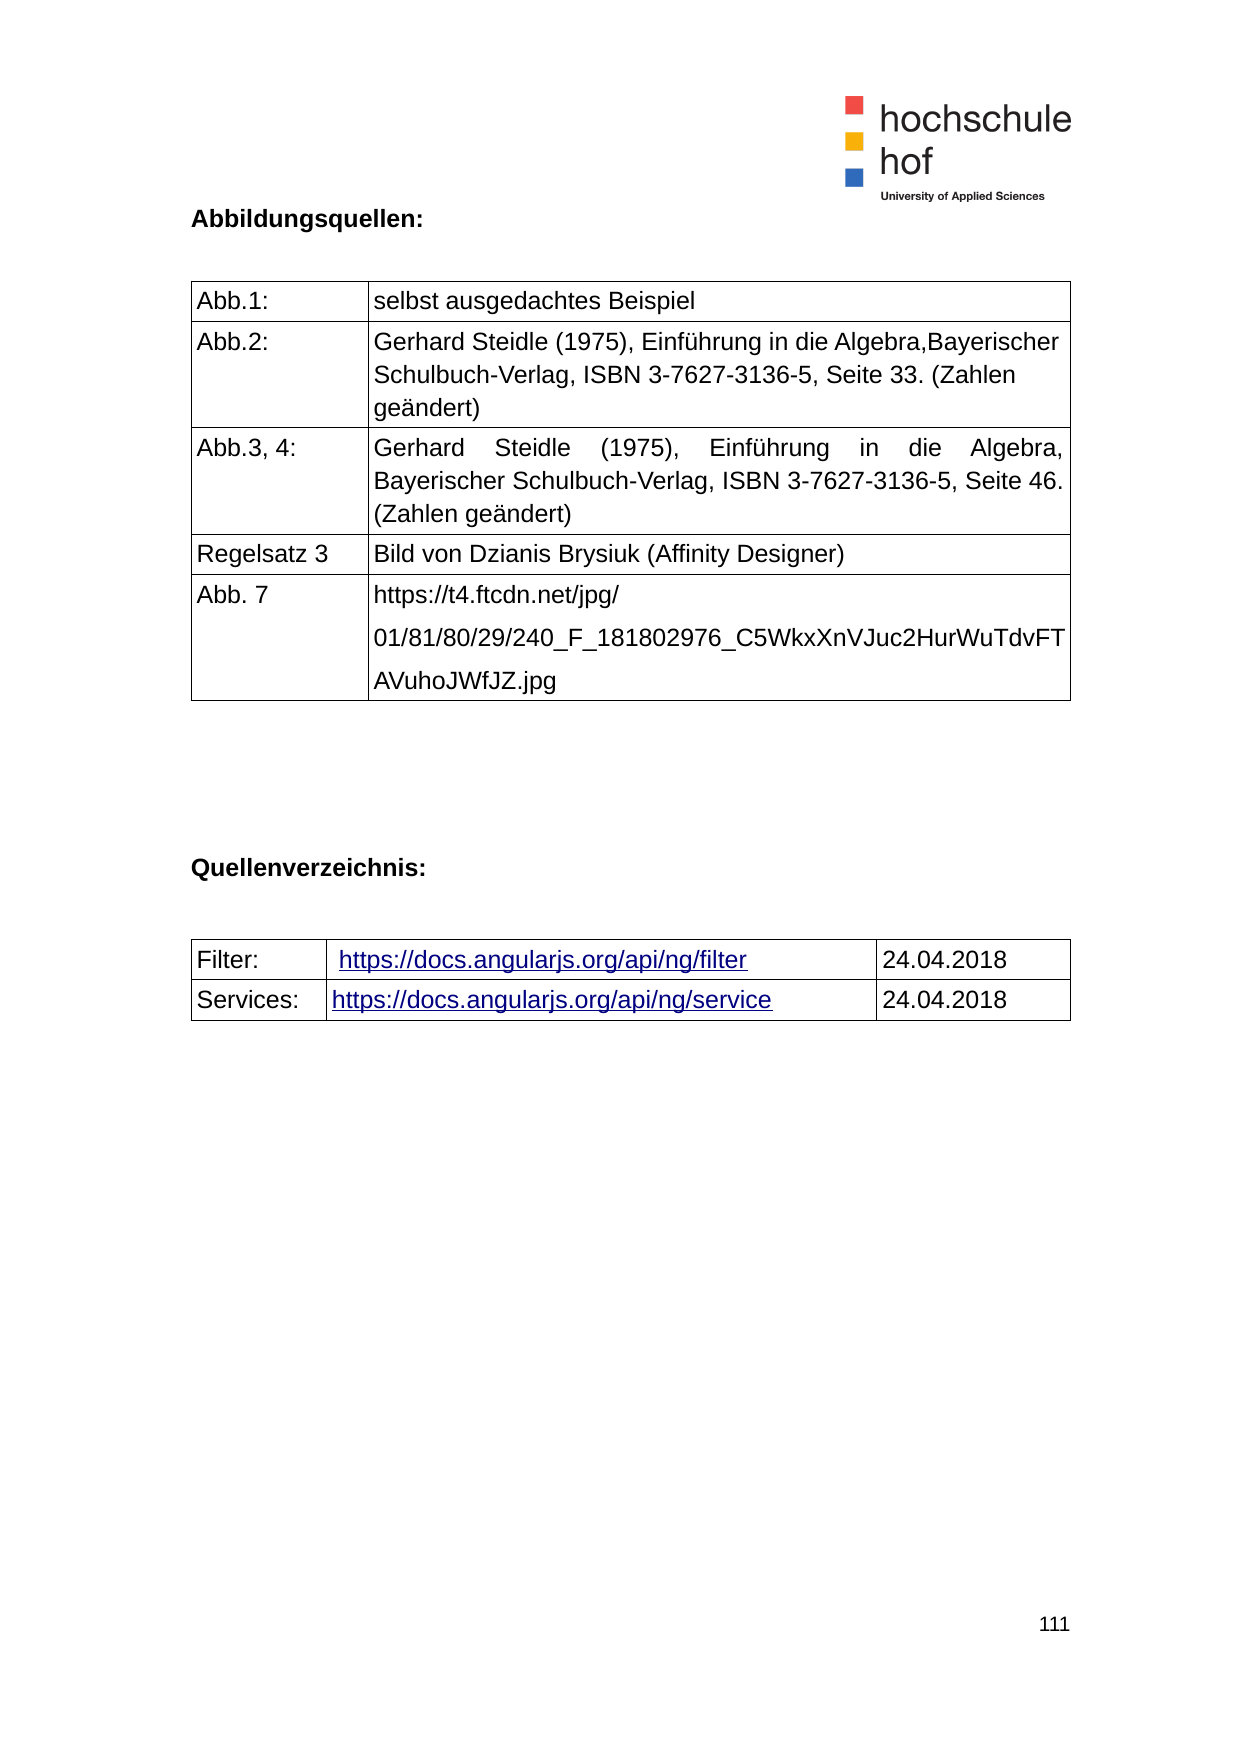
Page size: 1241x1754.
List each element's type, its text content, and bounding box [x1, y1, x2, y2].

table_cell Abb.3, 4: [192, 428, 368, 533]
table_header Filter: [192, 940, 326, 979]
table_cell Services: [192, 980, 326, 1020]
text Quellenverzeichnis: [191, 853, 1070, 882]
table_header selbst ausgedachtes Beispiel [369, 282, 1070, 321]
table_cell 24.04.2018 [877, 980, 1070, 1020]
table_header Abb.1: [192, 282, 368, 321]
table_cell Abb. 7 [192, 575, 368, 700]
table_cell Gerhard Steidle (1975), Einführung in die Algebra, Bayerischer Schulbuch-Verlag, ISBN 3-7627-3136-5, Seite 46. (Zahlen geändert) [369, 428, 1070, 533]
picture [845, 96, 1071, 202]
table_cell Gerhard Steidle (1975), Einführung in die Algebra,Bayerischer Schulbuch-Verlag, ISBN 3-7627-3136-5, Seite 33. (Zahlen geändert) [369, 322, 1070, 427]
table_cell https://docs.angularjs.org/api/ng/service [327, 980, 876, 1020]
table_header https://docs.angularjs.org/api/ng/filter [327, 940, 876, 979]
table_cell Regelsatz 3 [192, 535, 368, 574]
table_header 24.04.2018 [877, 940, 1070, 979]
table_cell https://t4.ftcdn.net/jpg/01/81/80/29/240_F_181802976_C5WkxXnVJuc2HurWuTdvFTAVuhoJWfJZ.jpg [369, 575, 1070, 700]
text Abbildungsquellen: [191, 204, 1070, 233]
table_cell Bild von Dzianis Brysiuk (Affinity Designer) [369, 535, 1070, 574]
table_cell Abb.2: [192, 322, 368, 427]
